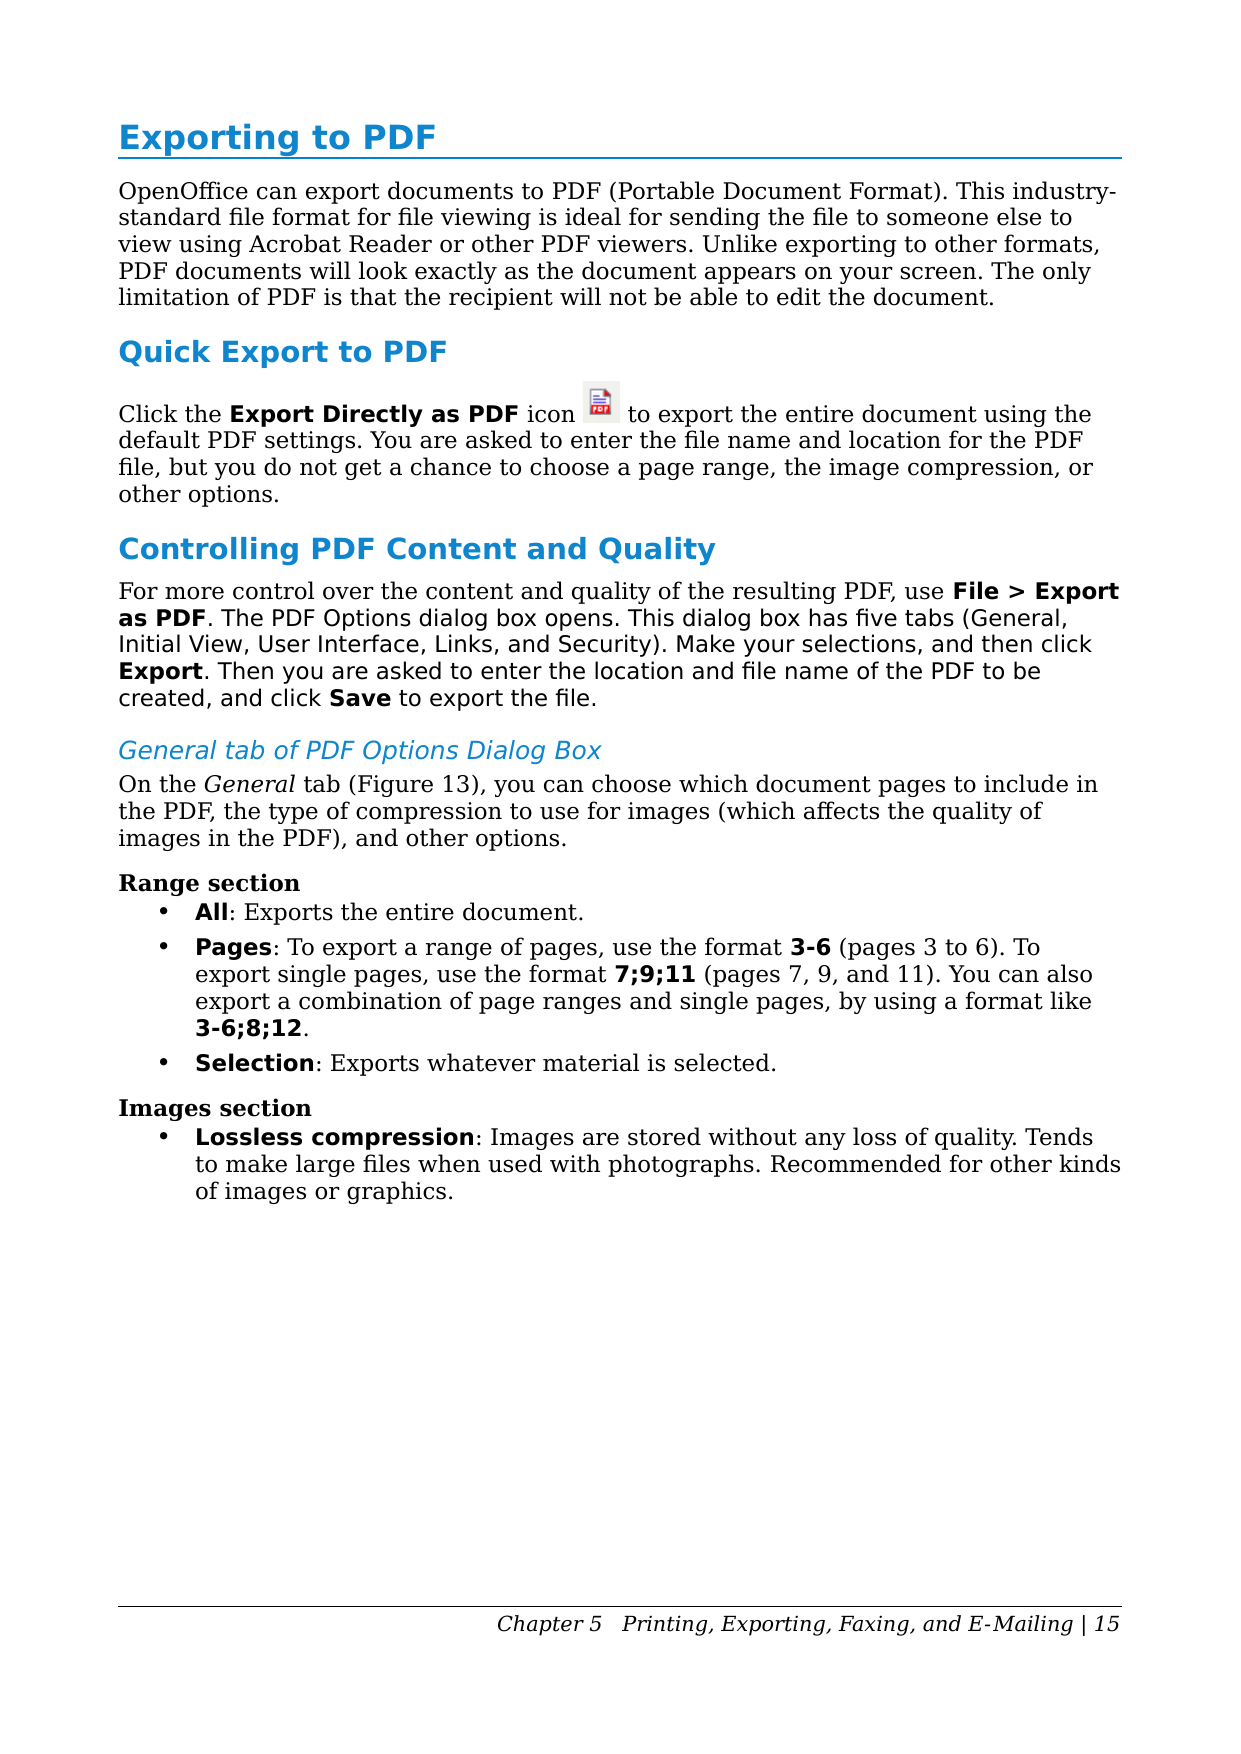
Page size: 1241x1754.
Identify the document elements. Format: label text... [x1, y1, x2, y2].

text Click the Export Directly as PDF icon to export the entire document using the default PDF settings. You are asked to enter the file name and location for the PDF file, but you do not get a chance to choose a page range, the image compression, or other options. [118, 382, 1122, 508]
list Lossless compression: Images are stored without any loss of quality. Tends to make large files when used with photographs. Recommended for other kinds of images or graphics. [156, 1122, 1122, 1204]
text Range section [118, 870, 1122, 897]
subtitle Quick Export to PDF [118, 336, 1122, 369]
text On the General tab (Figure 13), you can choose which document pages to include in the PDF, the type of compression to use for images (which affects the quality of images in the PDF), and other options. [118, 772, 1122, 852]
text OpenOffice can export documents to PDF (Portable Document Format). This industry-standard file format for file viewing is ideal for sending the file to someone else to view using Acrobat Reader or other PDF viewers. Unlike exporting to other formats, PDF documents will look exactly as the document appears on your screen. The only limitation of PDF is that the recipient will not be able to edit the document. [118, 178, 1122, 311]
list All: Exports the entire document. [156, 897, 1122, 926]
subtitle Exporting to PDF [118, 118, 1122, 157]
list Pages: To export a range of pages, use the format 3-6 (pages 3 to 6). To export single pages, use the format 7;9;11 (pages 7, 9, and 11). You can also export a combination of page ranges and single pages, by using a format like 3-6;8;12. [156, 932, 1122, 1041]
list Selection: Exports whatever material is selected. [156, 1048, 1122, 1077]
text For more control over the content and quality of the resulting PDF, use File > Export as PDF. The PDF Options dialog box opens. This dialog box has five tabs (General, Initial View, User Interface, Links, and Security). Make your selections, and then click Export. Then you are asked to enter the location and file name of the PDF to be created, and click Save to export the file. [118, 578, 1122, 712]
subtitle Controlling PDF Content and Quality [118, 532, 1122, 566]
text Images section [118, 1095, 1122, 1122]
subtitle General tab of PDF Options Dialog Box [118, 736, 1122, 765]
picture [582, 381, 621, 423]
